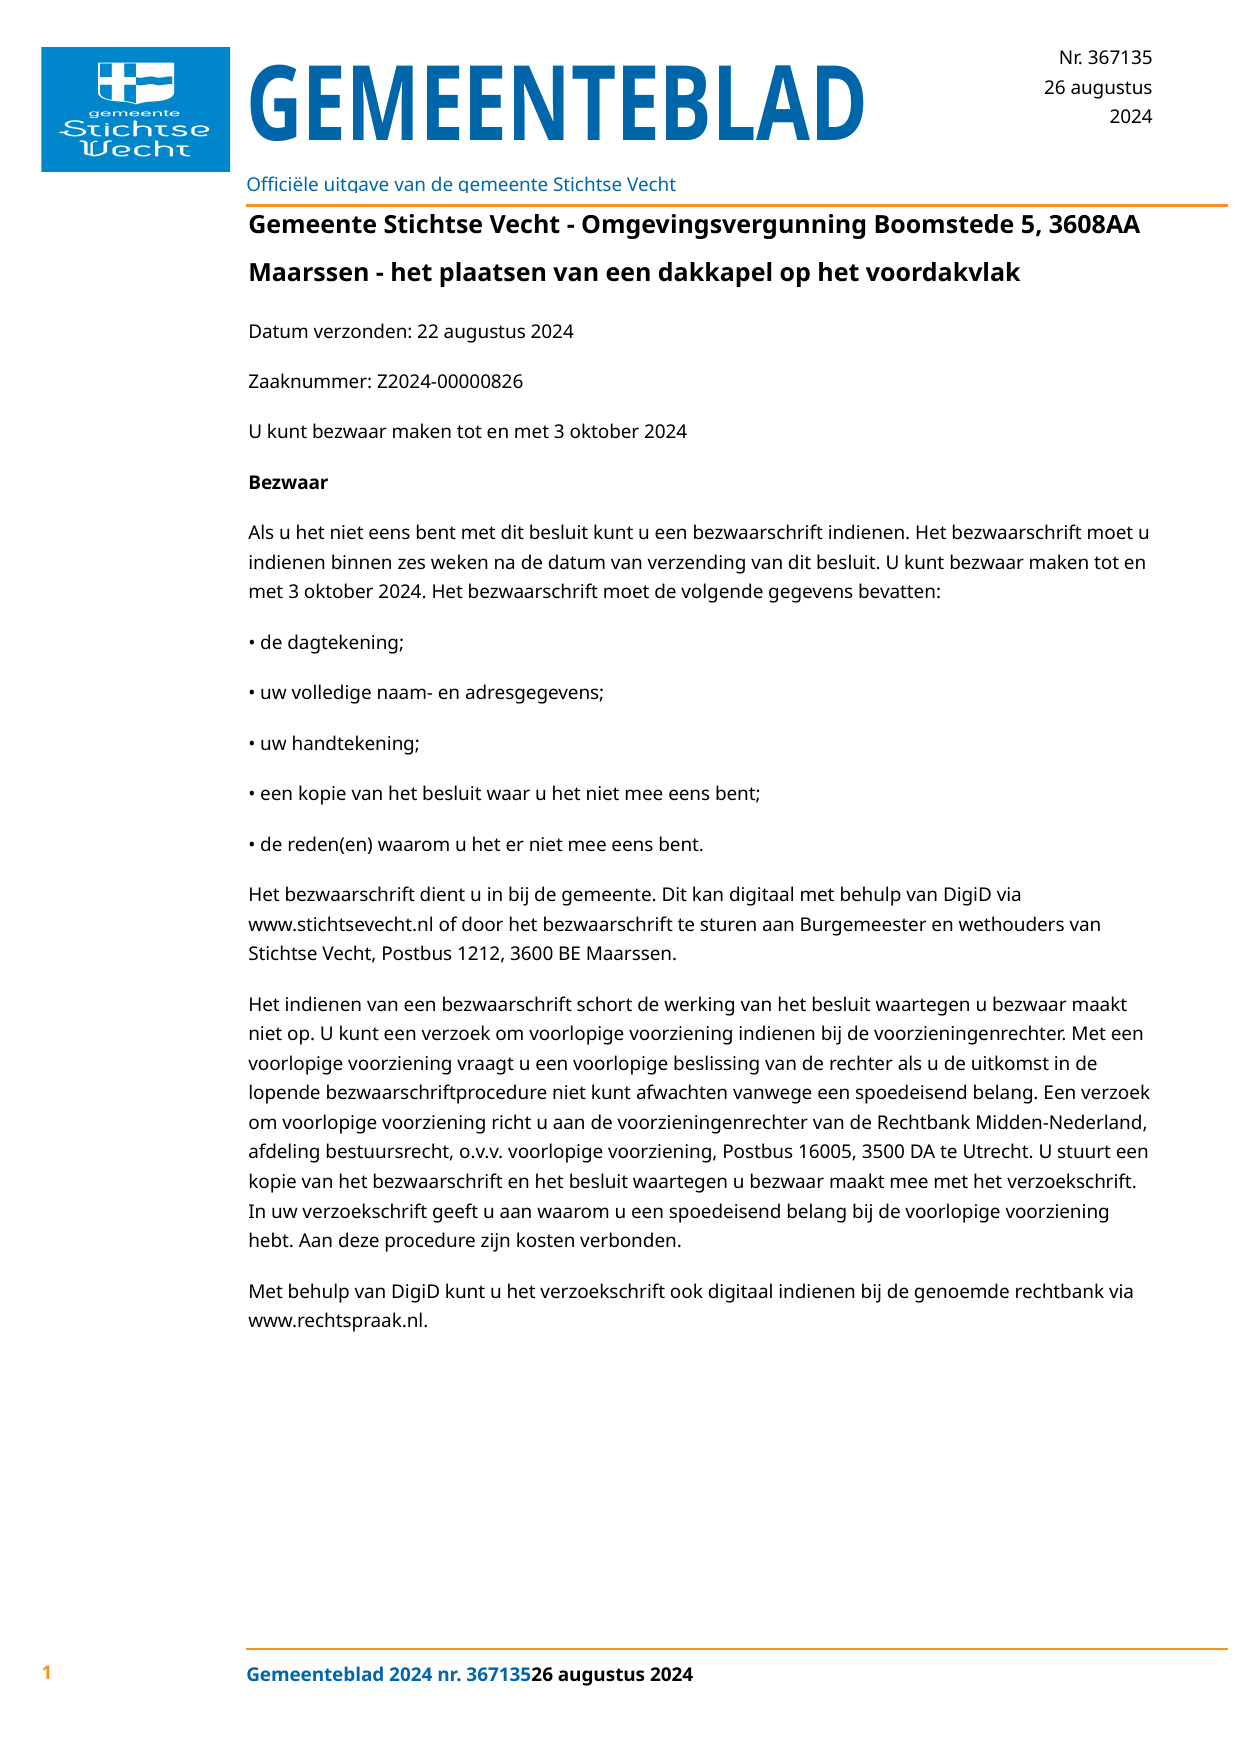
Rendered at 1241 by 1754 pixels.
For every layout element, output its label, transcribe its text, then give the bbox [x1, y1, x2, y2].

text Gemeente Stichtse Vecht - Omgevingsvergunning Boomstede 5, 3608AA Maarssen - het plaatsen van een dakkapel op het voordakvlak [248, 207, 1152, 288]
text • een kopie van het besluit waar u het niet mee eens bent; [248, 780, 1152, 806]
text • uw volledige naam- en adresgegevens; [248, 679, 1152, 705]
text Het indienen van een bezwaarschrift schort de werking van het besluit waartegen u bezwaar maakt niet op. U kunt een verzoek om voorlopige voorziening indienen bij de voorzieningenrechter. Met een voorlopige voorziening vraagt u een voorlopige beslissing van de rechter als u de uitkomst in de lopende bezwaarschriftprocedure niet kunt afwachten vanwege een spoedeisend belang. Een verzoek om voorlopige voorziening richt u aan de voorzieningenrechter van de Rechtbank Midden-Nederland, afdeling bestuursrecht, o.v.v. voorlopige voorziening, Postbus 16005, 3500 DA te Utrecht. U stuurt een kopie van het bezwaarschrift en het besluit waartegen u bezwaar maakt mee met het verzoekschrift. In uw verzoekschrift geeft u aan waarom u een spoedeisend belang bij de voorlopige voorziening hebt. Aan deze procedure zijn kosten verbonden. [248, 991, 1152, 1253]
picture [99, 63, 135, 101]
text • de dagtekening; [248, 629, 1152, 655]
text Als u het niet eens bent met dit besluit kunt u een bezwaarschrift indienen. Het bezwaarschrift moet u indienen binnen zes weken na de datum van verzending van dit besluit. U kunt bezwaar maken tot en met 3 oktober 2024. Het bezwaarschrift moet de volgende gegevens bevatten: [248, 519, 1152, 604]
text Zaaknummer: Z2024-00000826 [248, 368, 1152, 394]
text • de reden(en) waarom u het er niet mee eens bent. [248, 831, 1152, 857]
text U kunt bezwaar maken tot en met 3 oktober 2024 [248, 419, 1152, 444]
text Met behulp van DigiD kunt u het verzoekschrift ook digitaal indienen bij de genoemde rechtbank via www.rechtspraak.nl. [248, 1278, 1152, 1333]
picture [137, 63, 174, 103]
text Het bezwaarschrift dient u in bij de gemeente. Dit kan digitaal met behulp van DigiD via www.stichtsevecht.nl of door het bezwaarschrift te sturen aan Burgemeester en wethouders van Stichtse Vecht, Postbus 1212, 3600 BE Maarssen. [248, 881, 1152, 966]
text Bezwaar [248, 469, 1152, 495]
text • uw handtekening; [248, 730, 1152, 756]
text Datum verzonden: 22 augustus 2024 [248, 318, 1152, 344]
